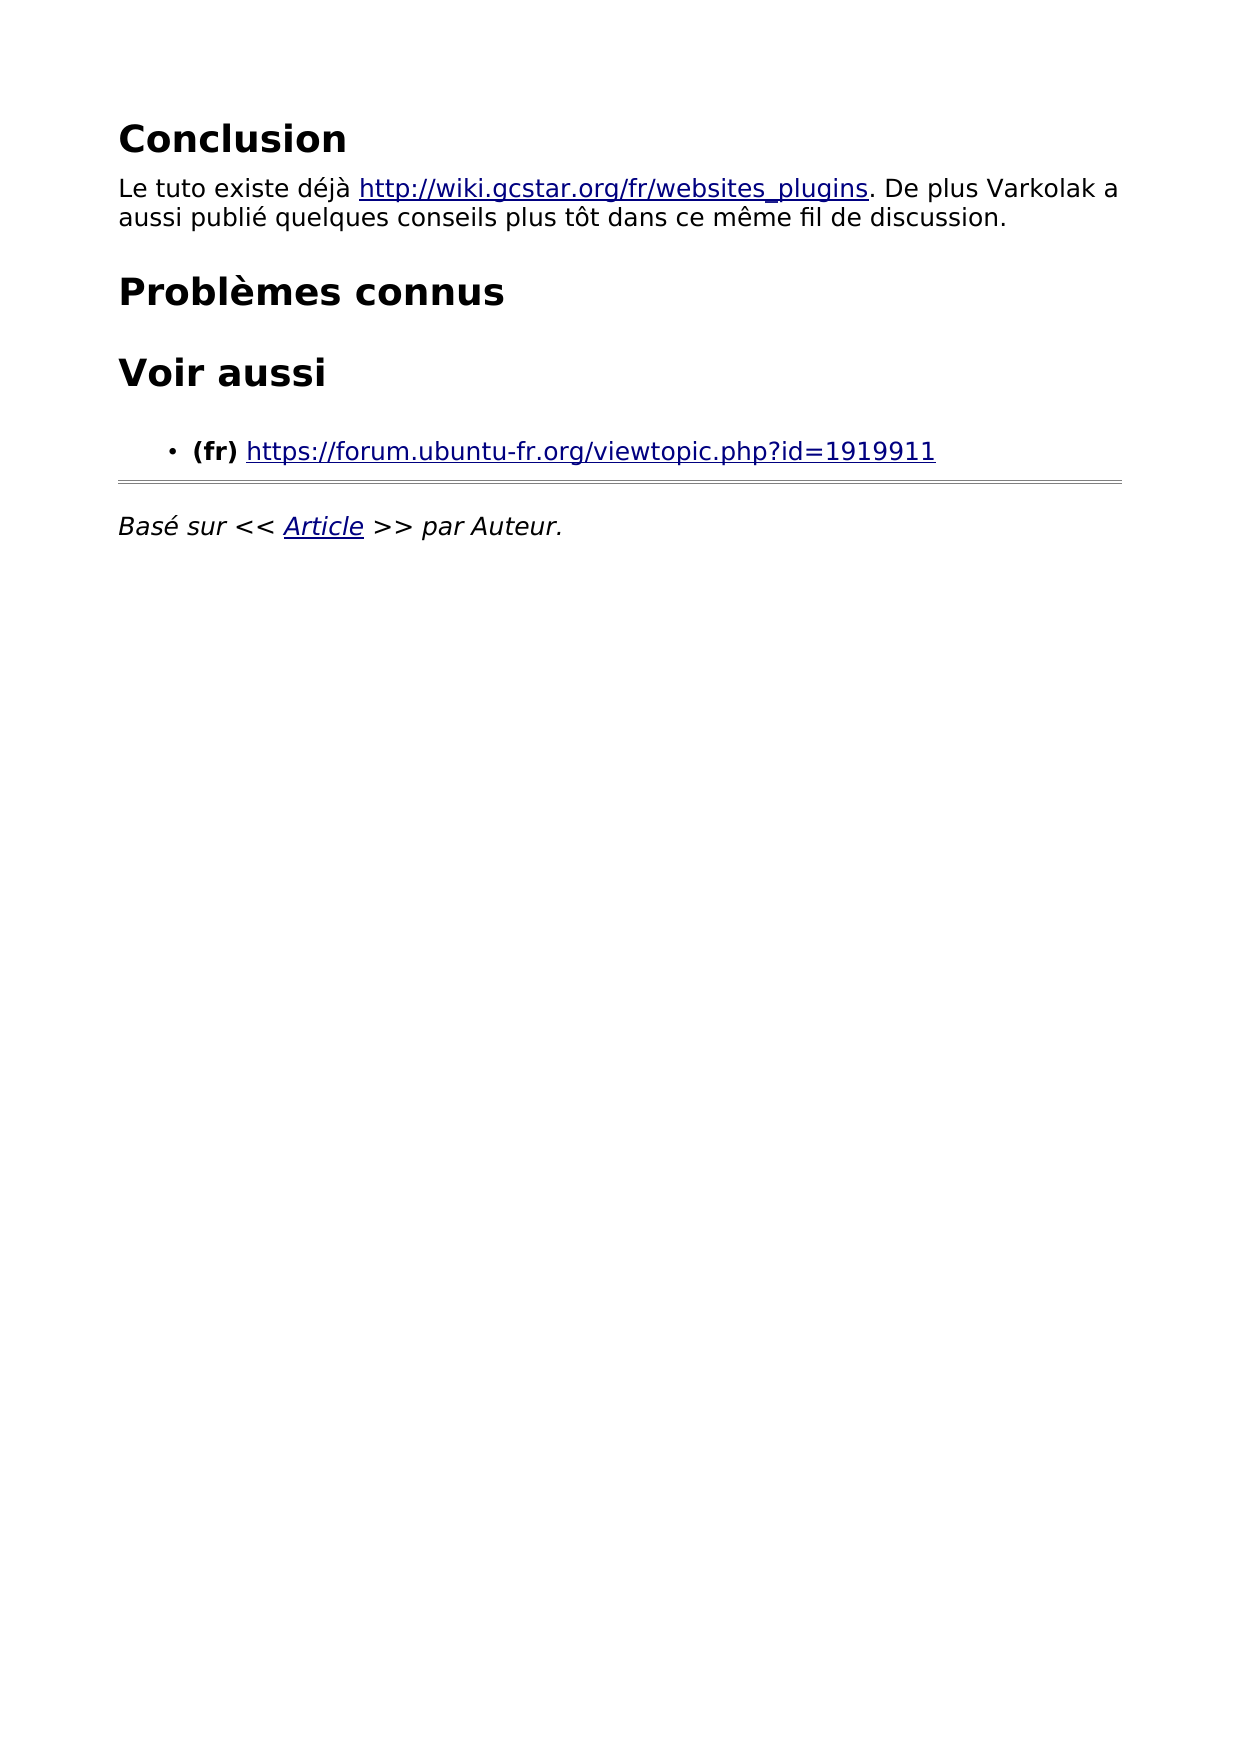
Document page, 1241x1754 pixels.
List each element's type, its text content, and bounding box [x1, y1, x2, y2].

text Basé sur << Article >> par Auteur. [118, 512, 1122, 542]
list (fr) https://forum.ubuntu-fr.org/viewtopic.php?id=1919911 [177, 437, 1122, 466]
text Le tuto existe déjà http://wiki.gcstar.org/fr/websites_plugins. De plus Varkolak a aussi publié quelques conseils plus tôt dans ce même fil de discussion. [118, 174, 1122, 233]
subtitle Voir aussi [118, 351, 1122, 395]
subtitle Conclusion [118, 118, 1122, 162]
subtitle Problèmes connus [118, 270, 1122, 314]
